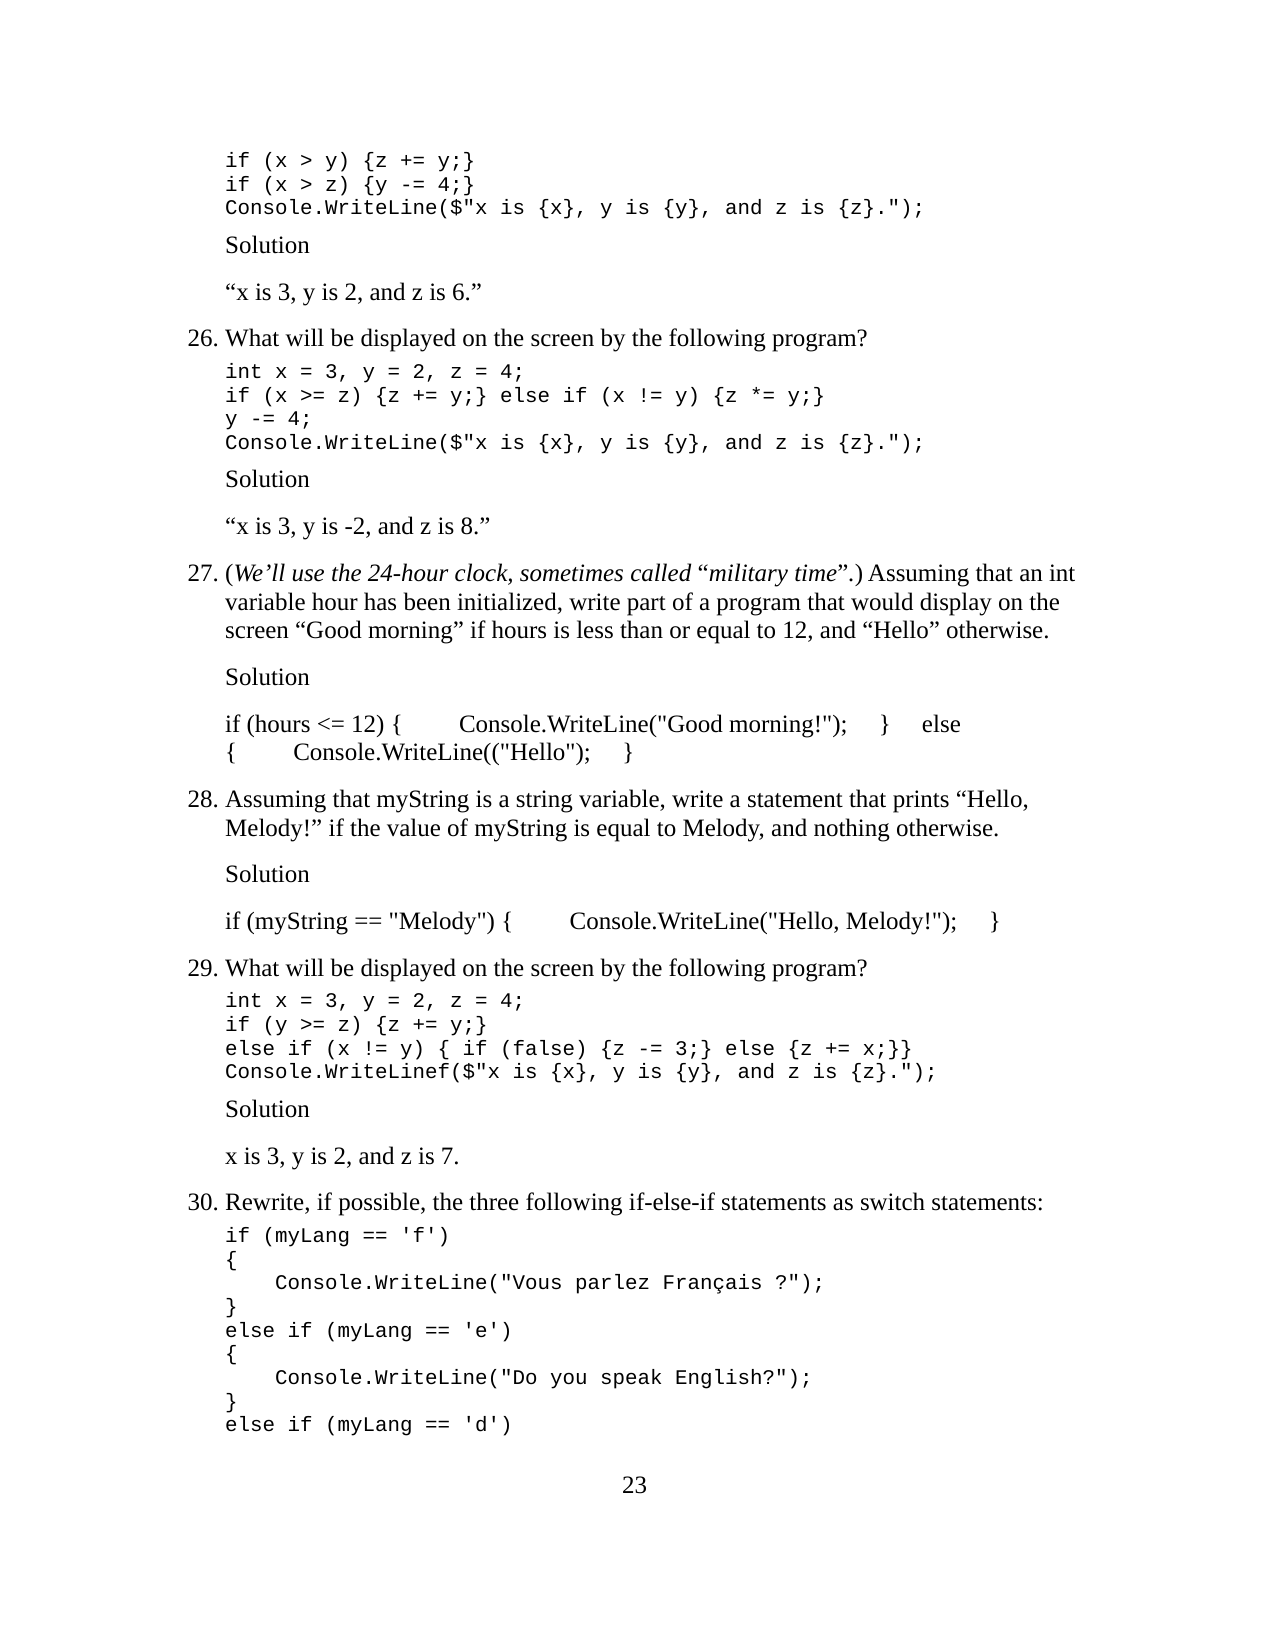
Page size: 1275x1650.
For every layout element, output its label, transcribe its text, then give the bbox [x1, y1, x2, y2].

list Solution [187, 1094, 1125, 1123]
list else if (myLang == 'd') [187, 1414, 1125, 1438]
list int x = 3, y = 2, z = 4; [187, 991, 1125, 1014]
list if (x > z) {y -= 4;} [187, 174, 1125, 197]
list Assuming that myString is a string variable, write a statement that prints “Hello, Melody!” if the value of myString is equal to Melody, and nothing otherwise. [187, 784, 1125, 842]
list int x = 3, y = 2, z = 4; [187, 361, 1125, 384]
list Solution [187, 859, 1125, 888]
list Console.WriteLine("Do you speak English?"); [187, 1367, 1125, 1391]
list Solution [187, 464, 1125, 493]
list “x is 3, y is 2, and z is 6.” [187, 277, 1125, 305]
list else if (myLang == 'e') [187, 1320, 1125, 1343]
list (We’ll use the 24-hour clock, sometimes called “military time”.) Assuming that an int variable hour has been initialized, write part of a program that would display on the screen “Good morning” if hours is less than or equal to 12, and “Hello” otherwise. [187, 558, 1125, 644]
list else if (x != y) { if (false) {z -= 3;} else {z += x;}} [187, 1038, 1125, 1061]
list } [187, 1391, 1125, 1414]
list x is 3, y is 2, and z is 7. [187, 1141, 1125, 1169]
list Solution [187, 662, 1125, 691]
list { [187, 1343, 1125, 1367]
list if (x >= z) {z += y;} else if (x != y) {z *= y;} [187, 384, 1125, 408]
list “x is 3, y is -2, and z is 8.” [187, 511, 1125, 540]
list What will be displayed on the screen by the following program? [187, 323, 1125, 352]
list } [187, 1296, 1125, 1320]
list y -= 4; [187, 408, 1125, 432]
list if (hours <= 12) { Console.WriteLine("Good morning!"); } else { Console.WriteLine(("Hello"); } [187, 709, 1125, 766]
list Console.WriteLine($"x is {x}, y is {y}, and z is {z}."); [187, 197, 1125, 221]
list if (x > y) {z += y;} [187, 150, 1125, 174]
list Rewrite, if possible, the three following if-else-if statements as switch statements: [187, 1187, 1125, 1216]
list Console.WriteLinef($"x is {x}, y is {y}, and z is {z}."); [187, 1061, 1125, 1085]
list Console.WriteLine("Vous parlez Français ?"); [187, 1272, 1125, 1296]
list if (y >= z) {z += y;} [187, 1014, 1125, 1038]
list Console.WriteLine($"x is {x}, y is {y}, and z is {z}."); [187, 432, 1125, 456]
list if (myLang == 'f') [187, 1225, 1125, 1249]
list Solution [187, 230, 1125, 259]
list What will be displayed on the screen by the following program? [187, 953, 1125, 982]
list { [187, 1249, 1125, 1272]
list if (myString == "Melody") { Console.WriteLine("Hello, Melody!"); } [187, 906, 1125, 935]
